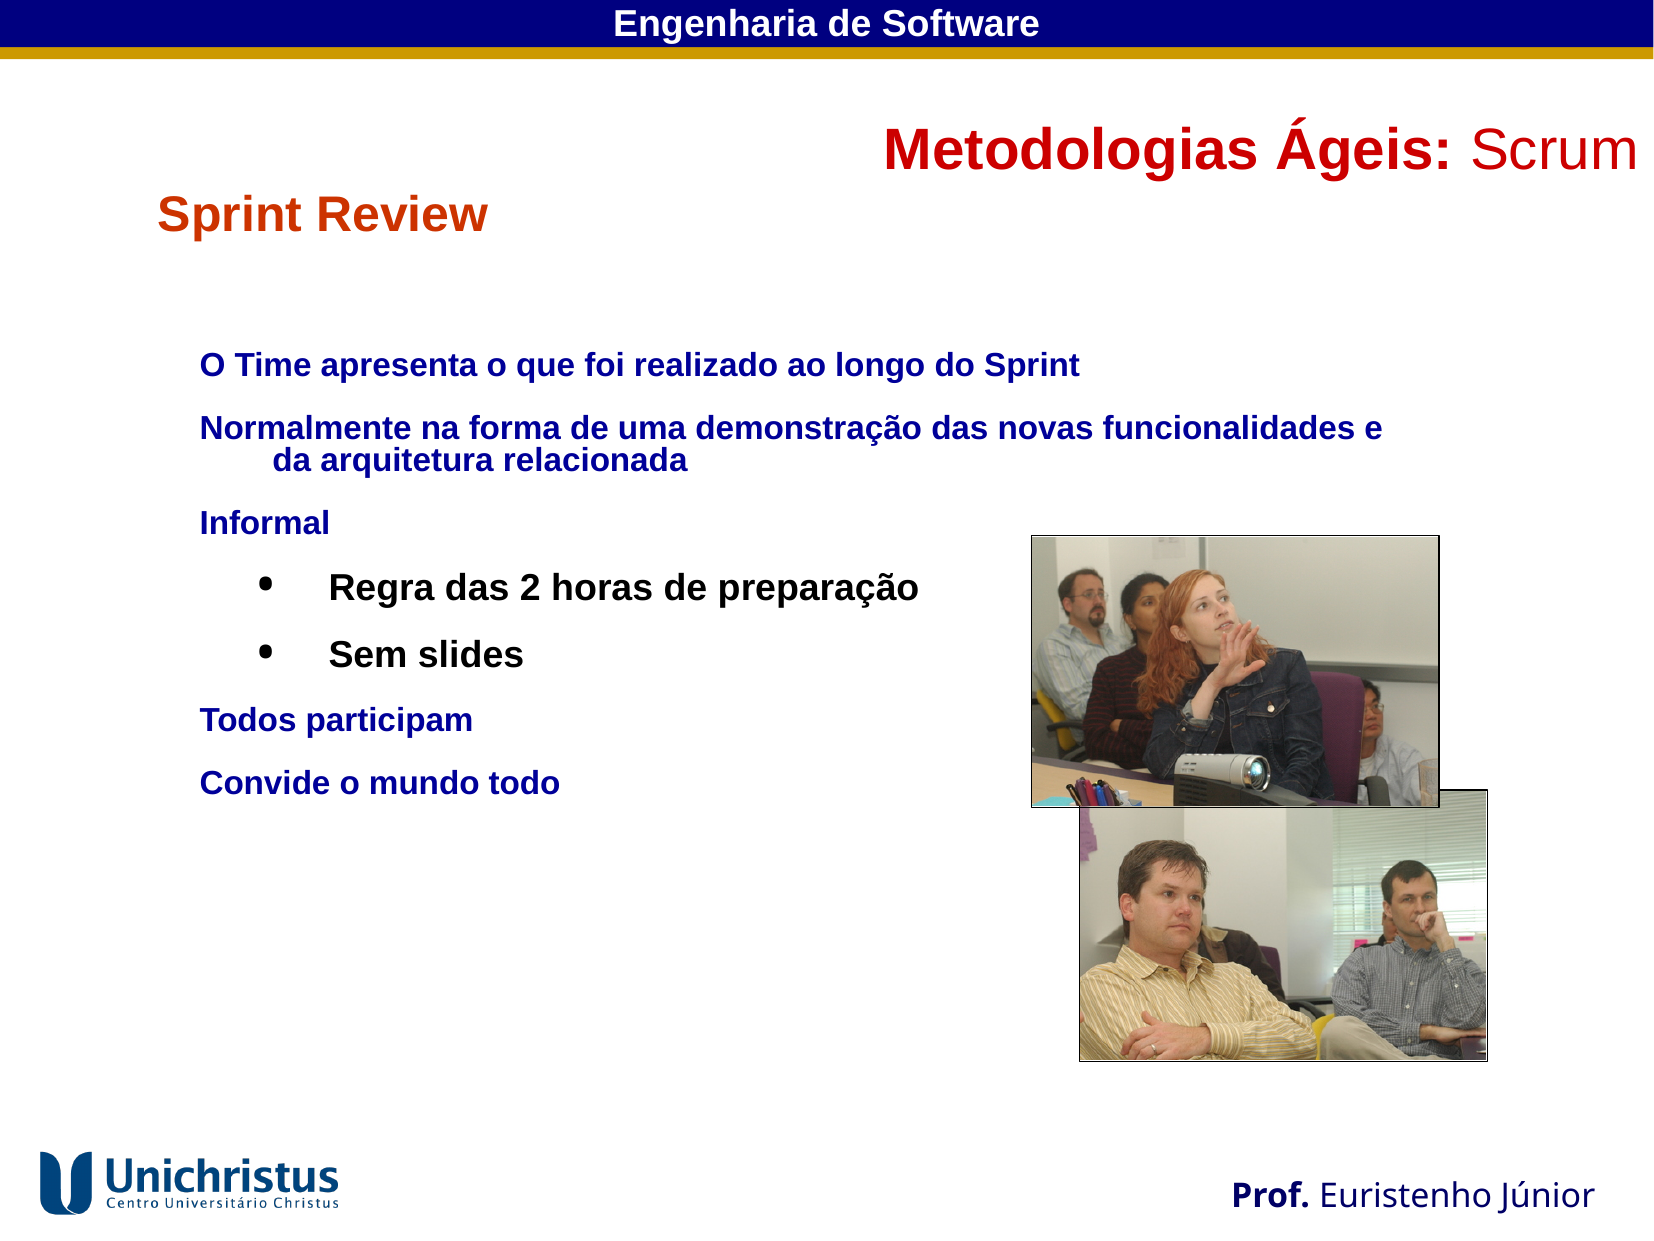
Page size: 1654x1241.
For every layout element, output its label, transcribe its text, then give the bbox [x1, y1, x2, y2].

text_box Engenharia de Software [0, 0, 1654, 48]
picture [35, 1148, 343, 1217]
text_box [0, 48, 1654, 60]
picture [142, 118, 1489, 1062]
text_box Metodologias Ágeis: Scrum [869, 109, 1654, 189]
text_box Prof. Euristenho Júnior [1216, 1163, 1654, 1224]
